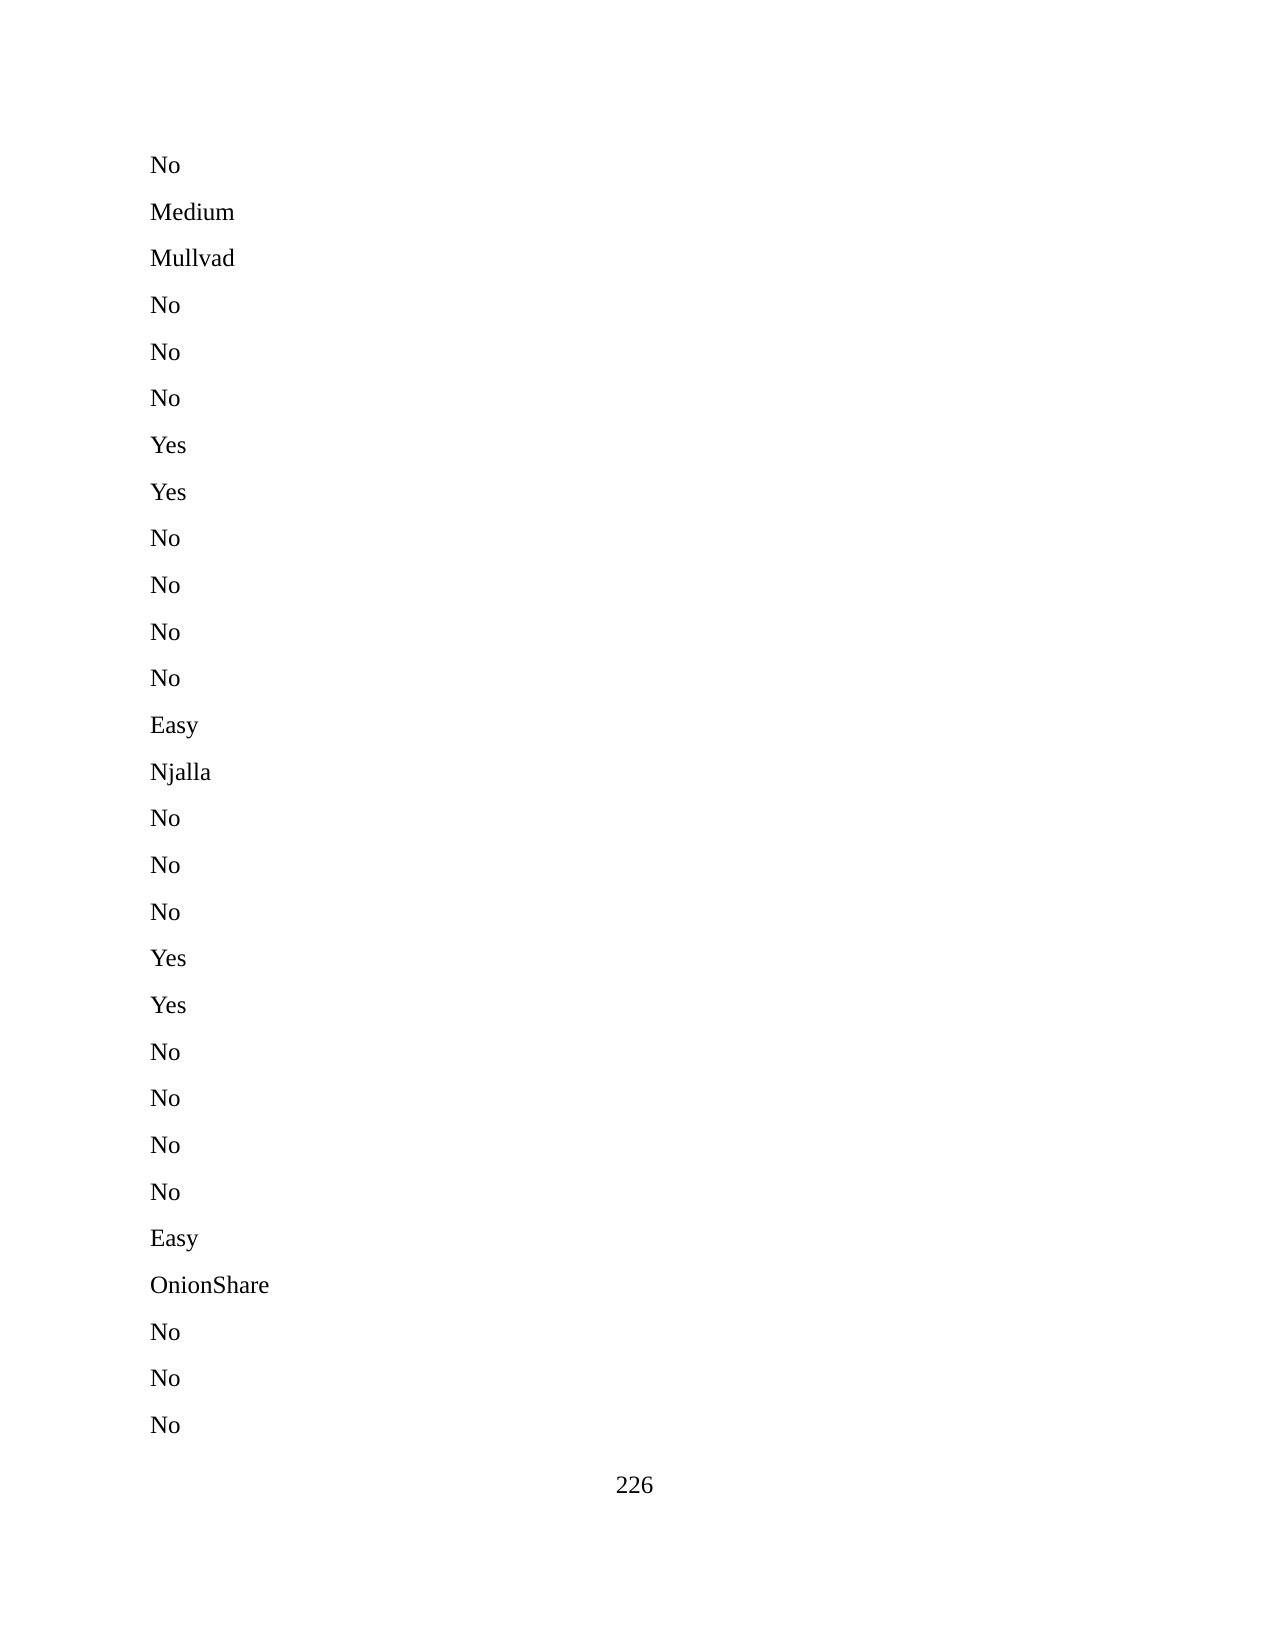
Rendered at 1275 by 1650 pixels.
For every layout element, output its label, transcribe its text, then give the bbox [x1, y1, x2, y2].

text No [150, 150, 1125, 179]
text No [150, 663, 1125, 692]
text No [150, 803, 1125, 832]
text No [150, 523, 1125, 552]
text Yes [150, 990, 1125, 1019]
text Easy [150, 1223, 1125, 1252]
text No [150, 897, 1125, 925]
text Yes [150, 477, 1125, 505]
text No [150, 617, 1125, 645]
text No [150, 1363, 1125, 1392]
text Easy [150, 710, 1125, 739]
text Mullvad [150, 243, 1125, 272]
text No [150, 1317, 1125, 1345]
text Yes [150, 943, 1125, 972]
text OnionShare [150, 1270, 1125, 1299]
text Njalla [150, 757, 1125, 785]
text No [150, 1410, 1125, 1439]
text No [150, 1177, 1125, 1205]
text No [150, 850, 1125, 879]
text No [150, 1083, 1125, 1112]
text Yes [150, 430, 1125, 459]
text No [150, 383, 1125, 412]
text No [150, 1130, 1125, 1159]
text No [150, 570, 1125, 599]
text No [150, 1037, 1125, 1065]
text Medium [150, 197, 1125, 225]
text No [150, 337, 1125, 365]
text No [150, 290, 1125, 319]
